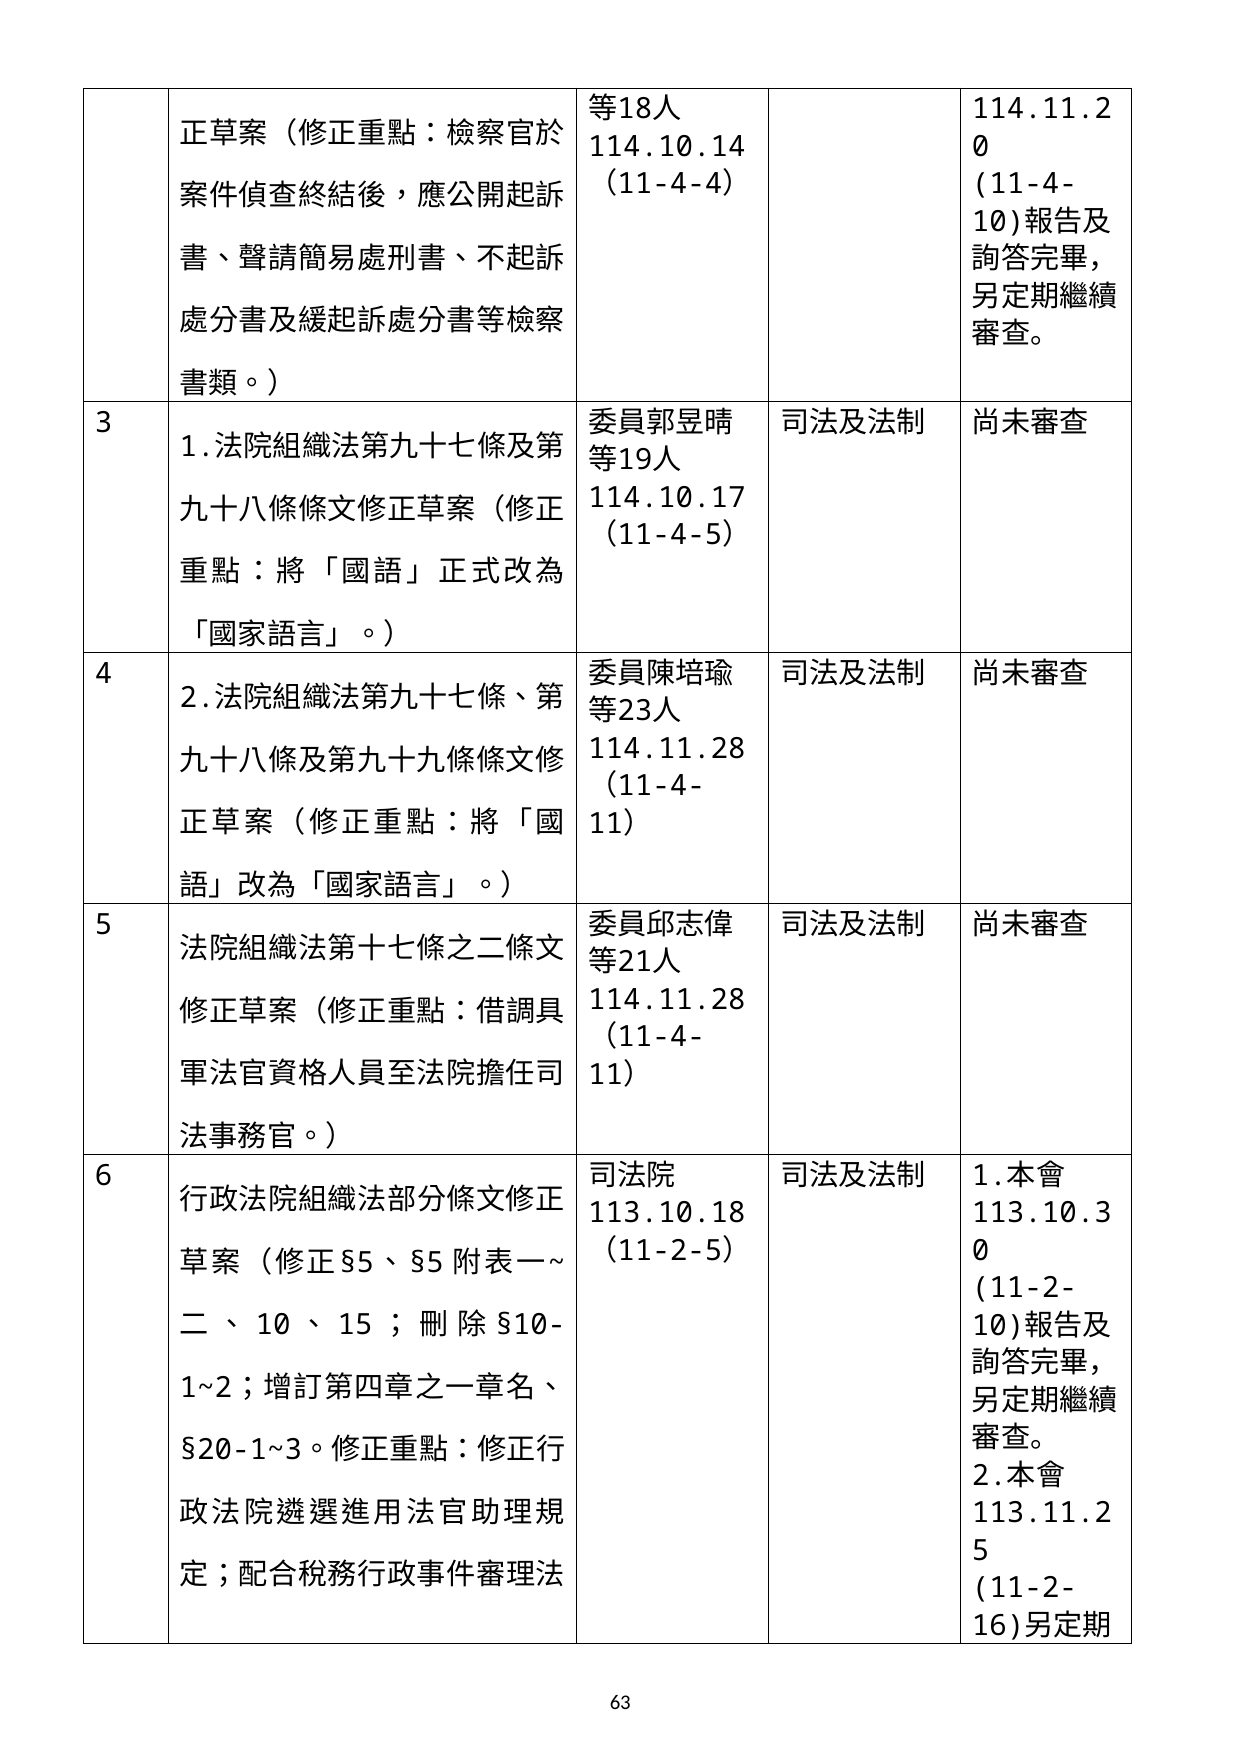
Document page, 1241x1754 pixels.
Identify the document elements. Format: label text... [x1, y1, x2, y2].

table_cell 委員陳培瑜 等23人 114.11.28 （11-4-11） [577, 653, 768, 903]
table_cell 法院組織法第十七條之二條文修正草案（修正重點：借調具軍法官資格人員至法院擔任司法事務官。） [169, 904, 576, 1154]
table_cell 114.11.20 (11-4-10)報告及詢答完畢，另定期繼續審查。 [961, 89, 1131, 401]
table_cell [769, 89, 960, 401]
table_cell 等18人 114.10.14 （11-4-4） [577, 89, 768, 401]
table_cell 尚未審查 [961, 653, 1131, 903]
table_cell 5 [84, 904, 168, 1154]
table_cell 3 [84, 402, 168, 652]
table_cell 司法及法制 [769, 904, 960, 1154]
table_cell 司法及法制 [769, 653, 960, 903]
table_cell 委員邱志偉 等21人 114.11.28 （11-4-11） [577, 904, 768, 1154]
table_cell 司法院 113.10.18 （11-2-5） [577, 1155, 768, 1643]
table_cell 1.法院組織法第九十七條及第九十八條條文修正草案（修正重點：將「國語」正式改為「國家語言」。） [169, 402, 576, 652]
table_cell 尚未審查 [961, 402, 1131, 652]
table_cell 司法及法制 [769, 1155, 960, 1643]
table_cell 4 [84, 653, 168, 903]
table_cell 委員郭昱晴 等19人 114.10.17 （11-4-5） [577, 402, 768, 652]
table_cell [84, 89, 168, 401]
table_cell 尚未審查 [961, 904, 1131, 1154]
table_cell 正草案（修正重點：檢察官於案件偵查終結後，應公開起訴書、聲請簡易處刑書、不起訴處分書及緩起訴處分書等檢察書類。） [169, 89, 576, 401]
table_cell 2.法院組織法第九十七條、第九十八條及第九十九條條文修正草案（修正重點：將「國語」改為「國家語言」。） [169, 653, 576, 903]
table_cell 行政法院組織法部分條文修正草案（修正§5、§5附表一~二、10、15；刪除§10-1~2；增訂第四章之一章名、§20-1~3。修正重點：修正行政法院遴選進用法官助理規定；配合稅務行政事件審理法 [169, 1155, 576, 1643]
table_cell 6 [84, 1155, 168, 1643]
table_cell 1.本會 113.10.30 (11-2-10)報告及詢答完畢，另定期繼續審查。 2.本會 113.11.25 (11-2-16)另定期 [961, 1155, 1131, 1643]
table_cell 司法及法制 [769, 402, 960, 652]
